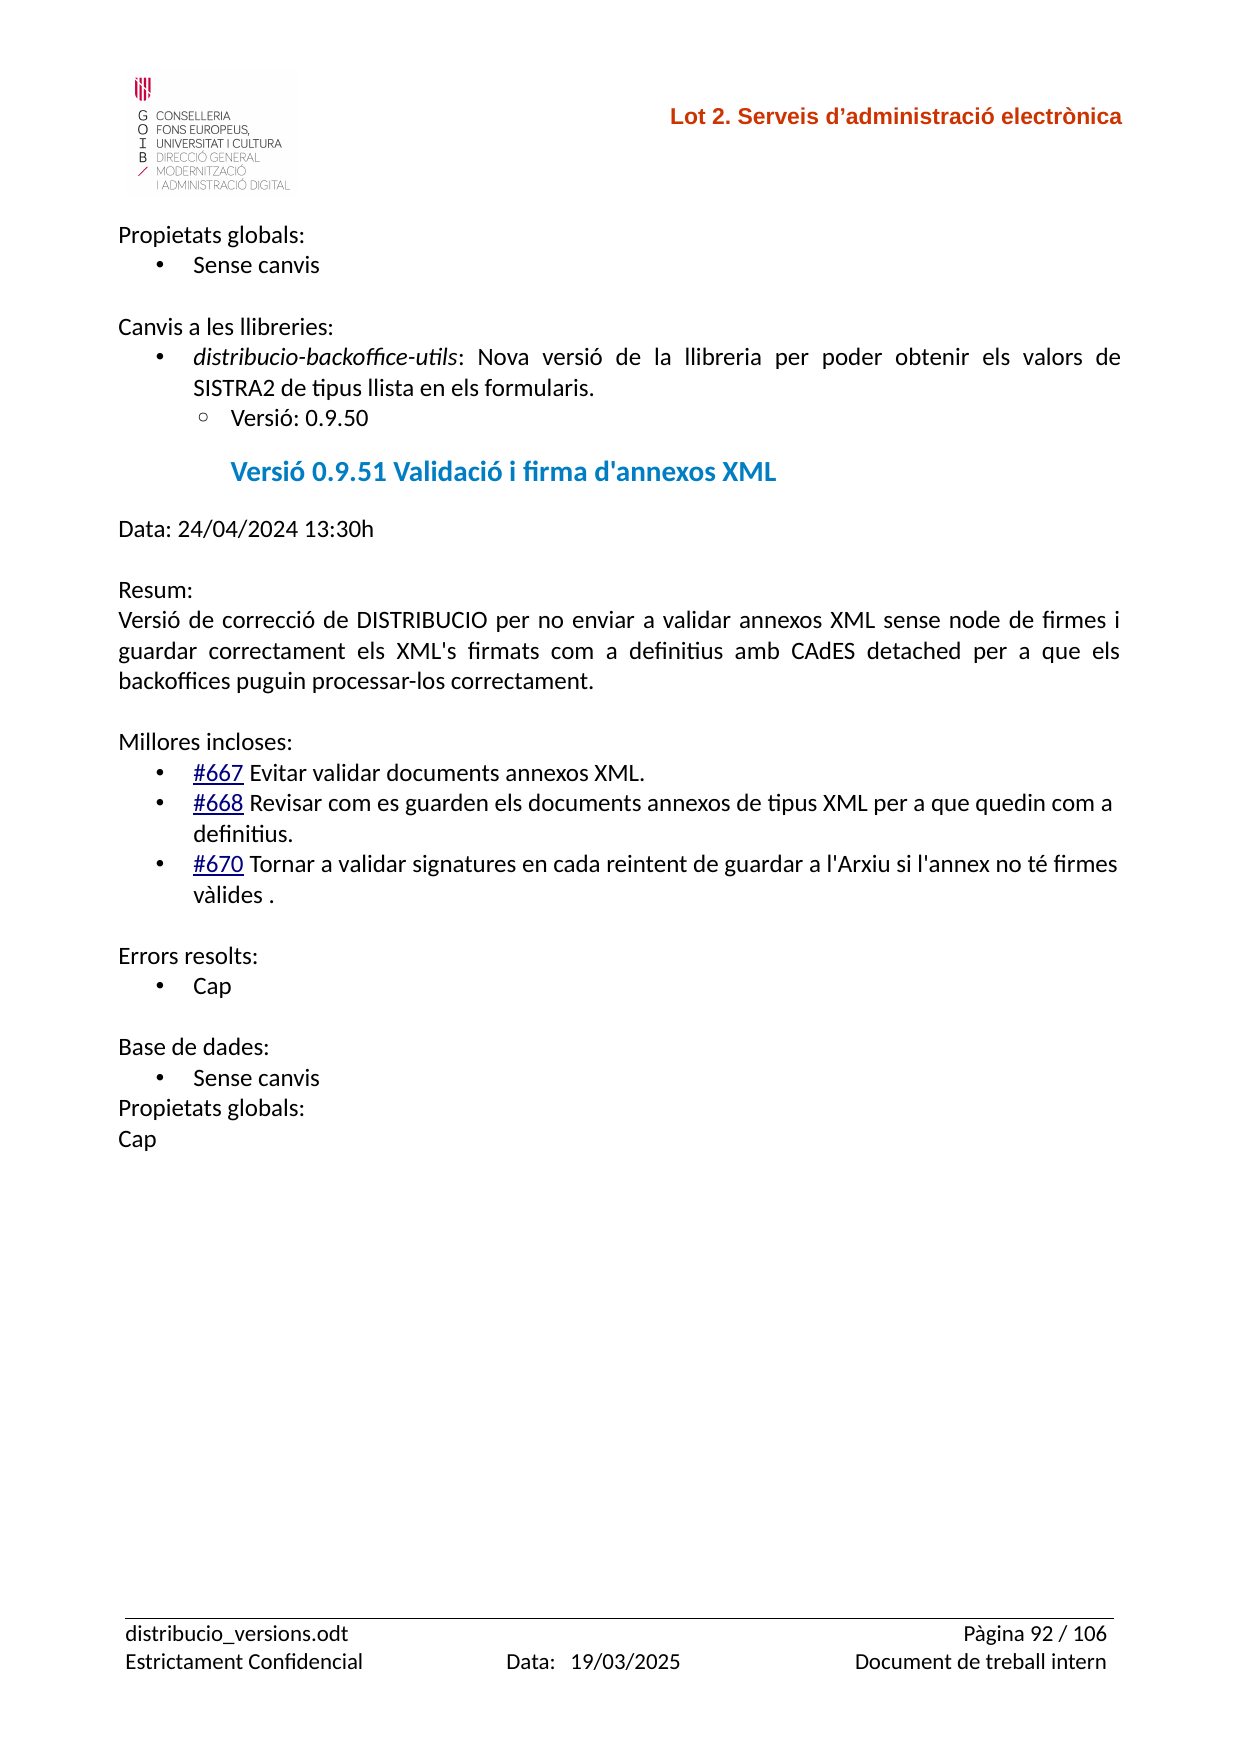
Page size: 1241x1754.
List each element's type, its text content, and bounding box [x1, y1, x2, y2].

list #668 Revisar com es guarden els documents annexos de tipus XML per a que quedin com a definitius. [156, 787, 1122, 848]
text Base de dades: [118, 1032, 1122, 1062]
text Propietats globals: [118, 1093, 1122, 1123]
list #670 Tornar a validar signatures en cada reintent de guardar a l'Arxiu si l'annex no té firmes vàlides . [156, 848, 1122, 909]
list distribucio-backoffice-utils: Nova versió de la llibreria per poder obtenir els valors de SISTRA2 de tipus llista en els formularis. [156, 341, 1122, 402]
text Cap [118, 1123, 1122, 1154]
text Data: 24/04/2024 13:30h [118, 513, 1122, 543]
text Propietats globals: [118, 219, 1122, 250]
picture [126, 70, 299, 197]
text Versió de correcció de DISTRIBUCIO per no enviar a validar annexos XML sense node de firmes i guardar correctament els XML's firmats com a definitius amb CAdES detached per a que els backoffices puguin processar-los correctament. [118, 604, 1122, 696]
list Sense canvis [156, 1062, 1122, 1093]
text Errors resolts: [118, 940, 1122, 971]
subtitle Versió 0.9.51 Validació i firma d'annexos XML [153, 453, 1122, 489]
list Sense canvis [156, 250, 1122, 280]
text Canvis a les llibreries: [118, 311, 1122, 341]
list Cap [156, 971, 1122, 1001]
text Resum: [118, 574, 1122, 604]
list Versió: 0.9.50 [193, 402, 1122, 433]
text Millores incloses: [118, 726, 1122, 757]
list #667 Evitar validar documents annexos XML. [156, 757, 1122, 787]
